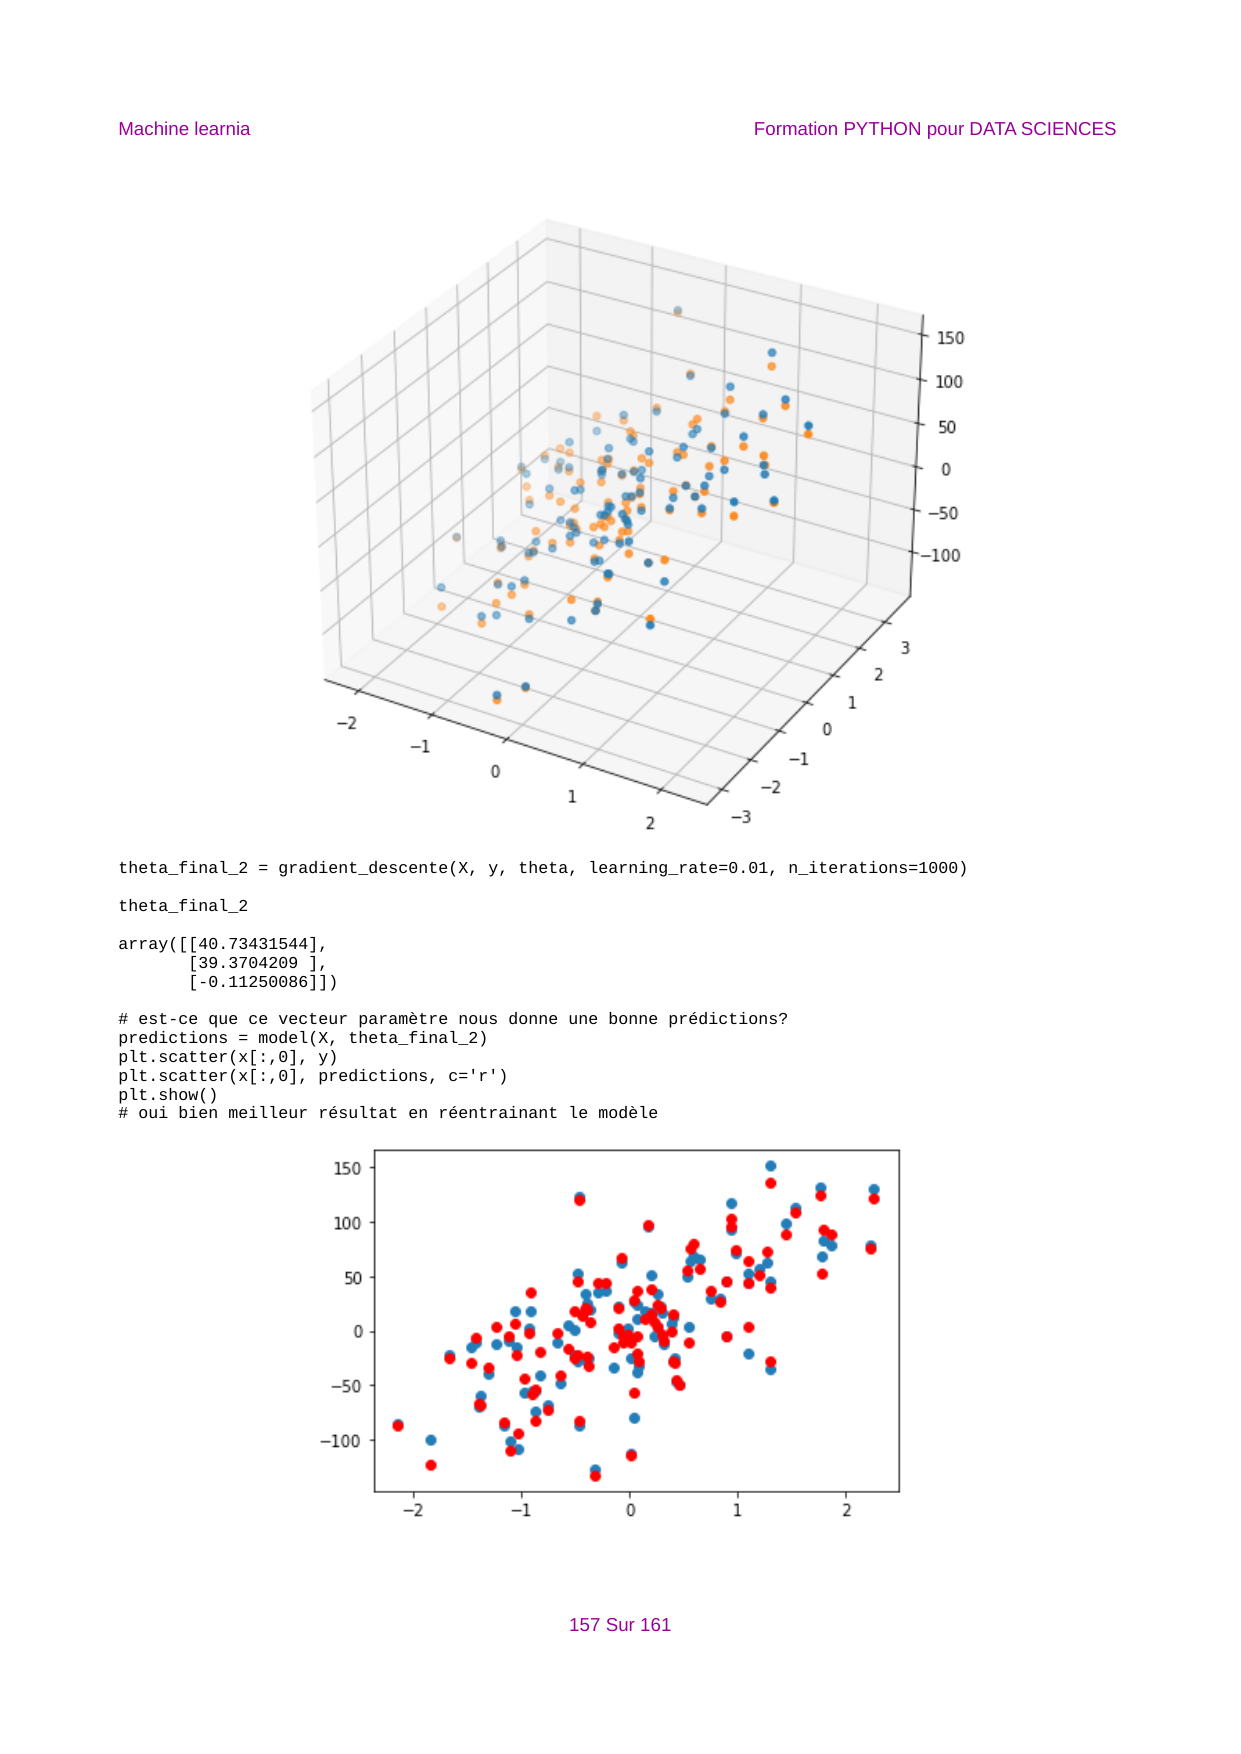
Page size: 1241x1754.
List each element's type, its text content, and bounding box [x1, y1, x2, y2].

text # est-ce que ce vecteur paramètre nous donne une bonne prédictions? [118, 1011, 1122, 1030]
text theta_final_2 [118, 898, 1122, 917]
text plt.scatter(x[:,0], y) [118, 1048, 1122, 1067]
text # oui bien meilleur résultat en réentrainant le modèle [118, 1105, 1122, 1124]
text array([[40.73431544], [118, 935, 1122, 954]
text predictions = model(X, theta_final_2) [118, 1030, 1122, 1048]
text plt.scatter(x[:,0], predictions, c='r') [118, 1067, 1122, 1086]
picture [239, 169, 1001, 842]
picture [299, 1142, 941, 1529]
text plt.show() [118, 1086, 1122, 1105]
text [-0.11250086]]) [118, 973, 1122, 992]
text [39.3704209 ], [118, 954, 1122, 973]
text theta_final_2 = gradient_descente(X, y, theta, learning_rate=0.01, n_iterations=1000) [118, 860, 1122, 879]
